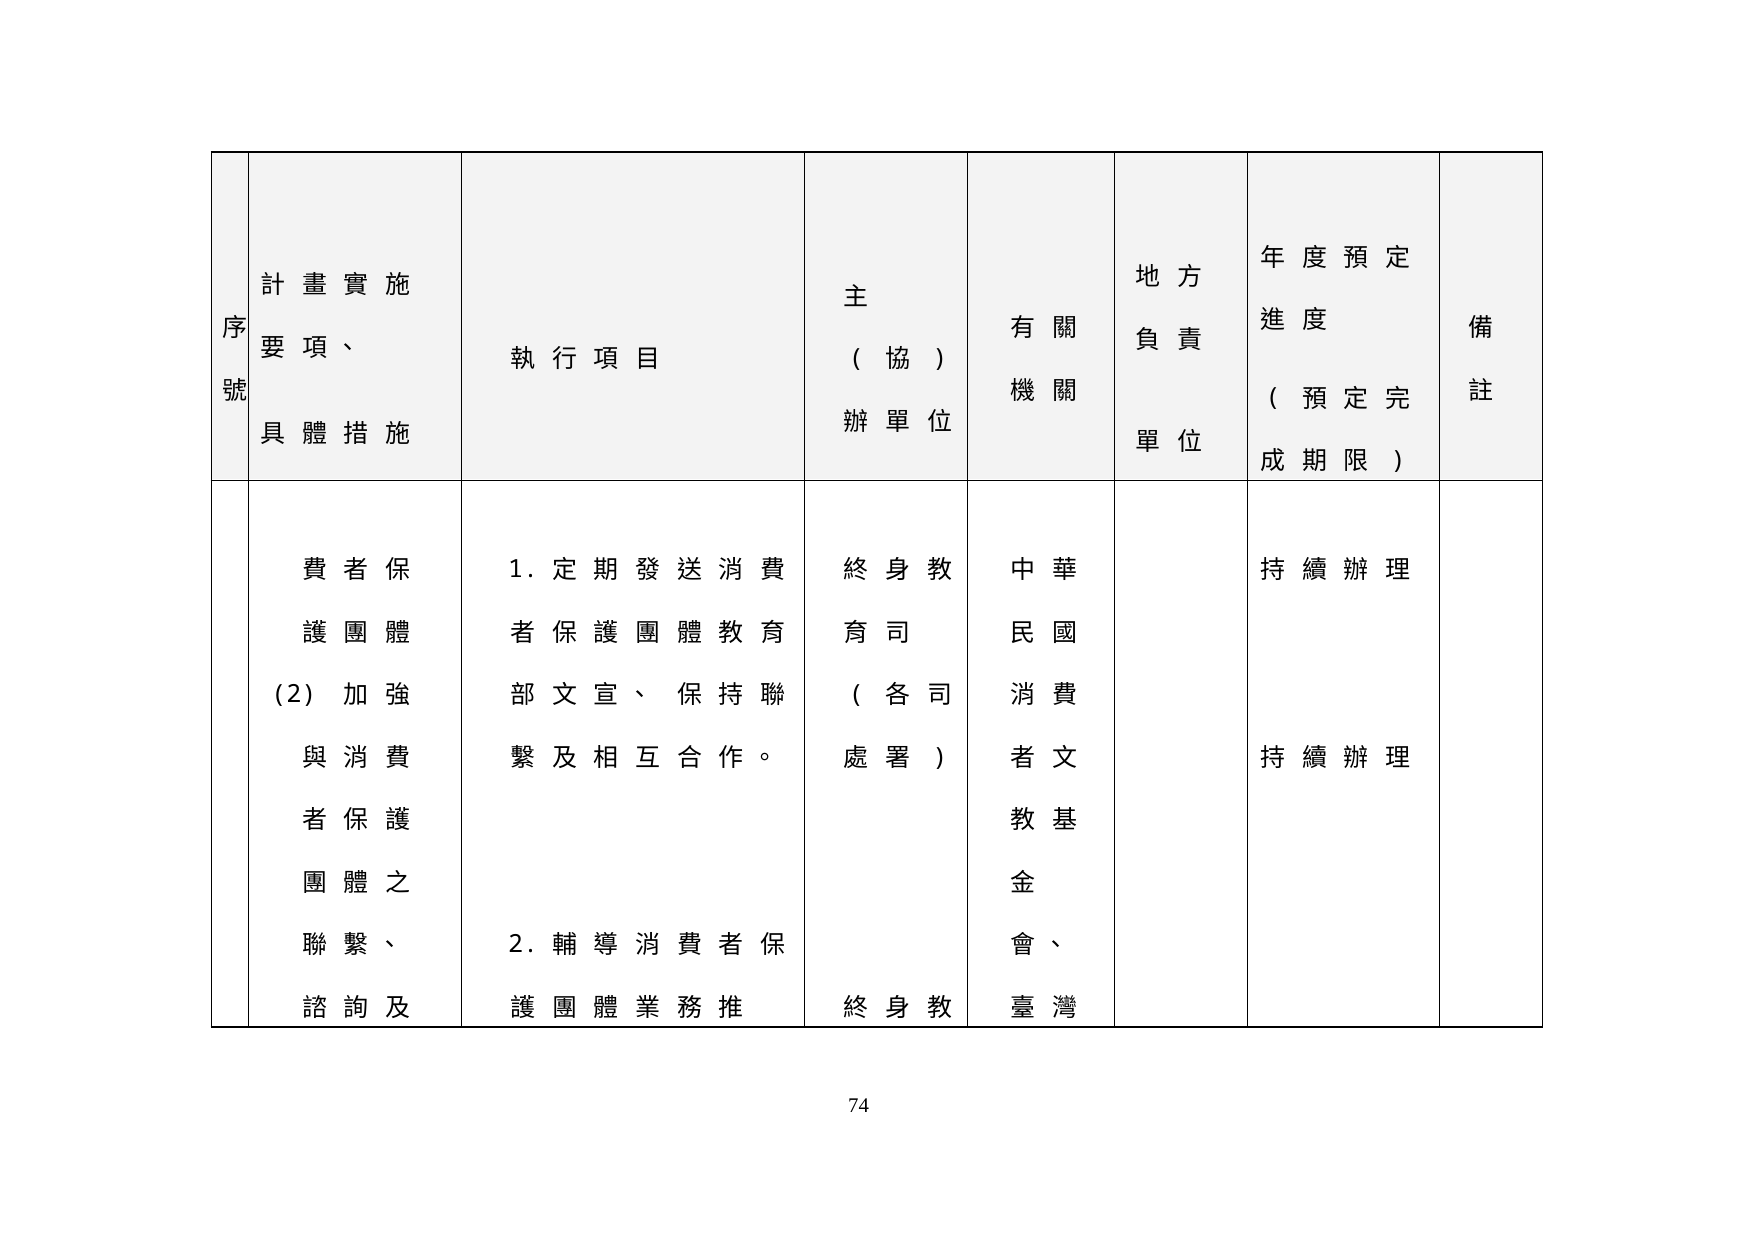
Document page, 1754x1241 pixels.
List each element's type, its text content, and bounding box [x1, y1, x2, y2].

table_header 主(協)辦單位 [805, 153, 967, 479]
table_cell [212, 481, 248, 1026]
table_header 年度預定進度 (預定完成期限) [1248, 153, 1439, 479]
table_header 地方負責 單位 [1115, 153, 1247, 479]
table_header 計畫實施要項、 具體措施 [249, 153, 461, 479]
table_cell 中華民國消費者文教基金會、臺灣 [968, 481, 1114, 1026]
table_header 序號 [212, 153, 248, 479]
table_cell 1.定期發送消費者保護團體教育部文宣、保持聯繫及相互合作。 2.輔導消費者保護團體業務推 [462, 481, 804, 1026]
table_header 備註 [1440, 153, 1542, 479]
table_header 執行項目 [462, 153, 804, 479]
table_cell [1440, 481, 1542, 1026]
table_cell [1115, 481, 1247, 1026]
table_cell 持續辦理 持續辦理 [1248, 481, 1439, 1026]
table_cell 費者保護團體 (2)加強與消費者保護團體之聯繫、諮詢及 [249, 481, 461, 1026]
table_header 有關機關 [968, 153, 1114, 479]
table_cell 終身教育司(各司處署) 終身教 [805, 481, 967, 1026]
